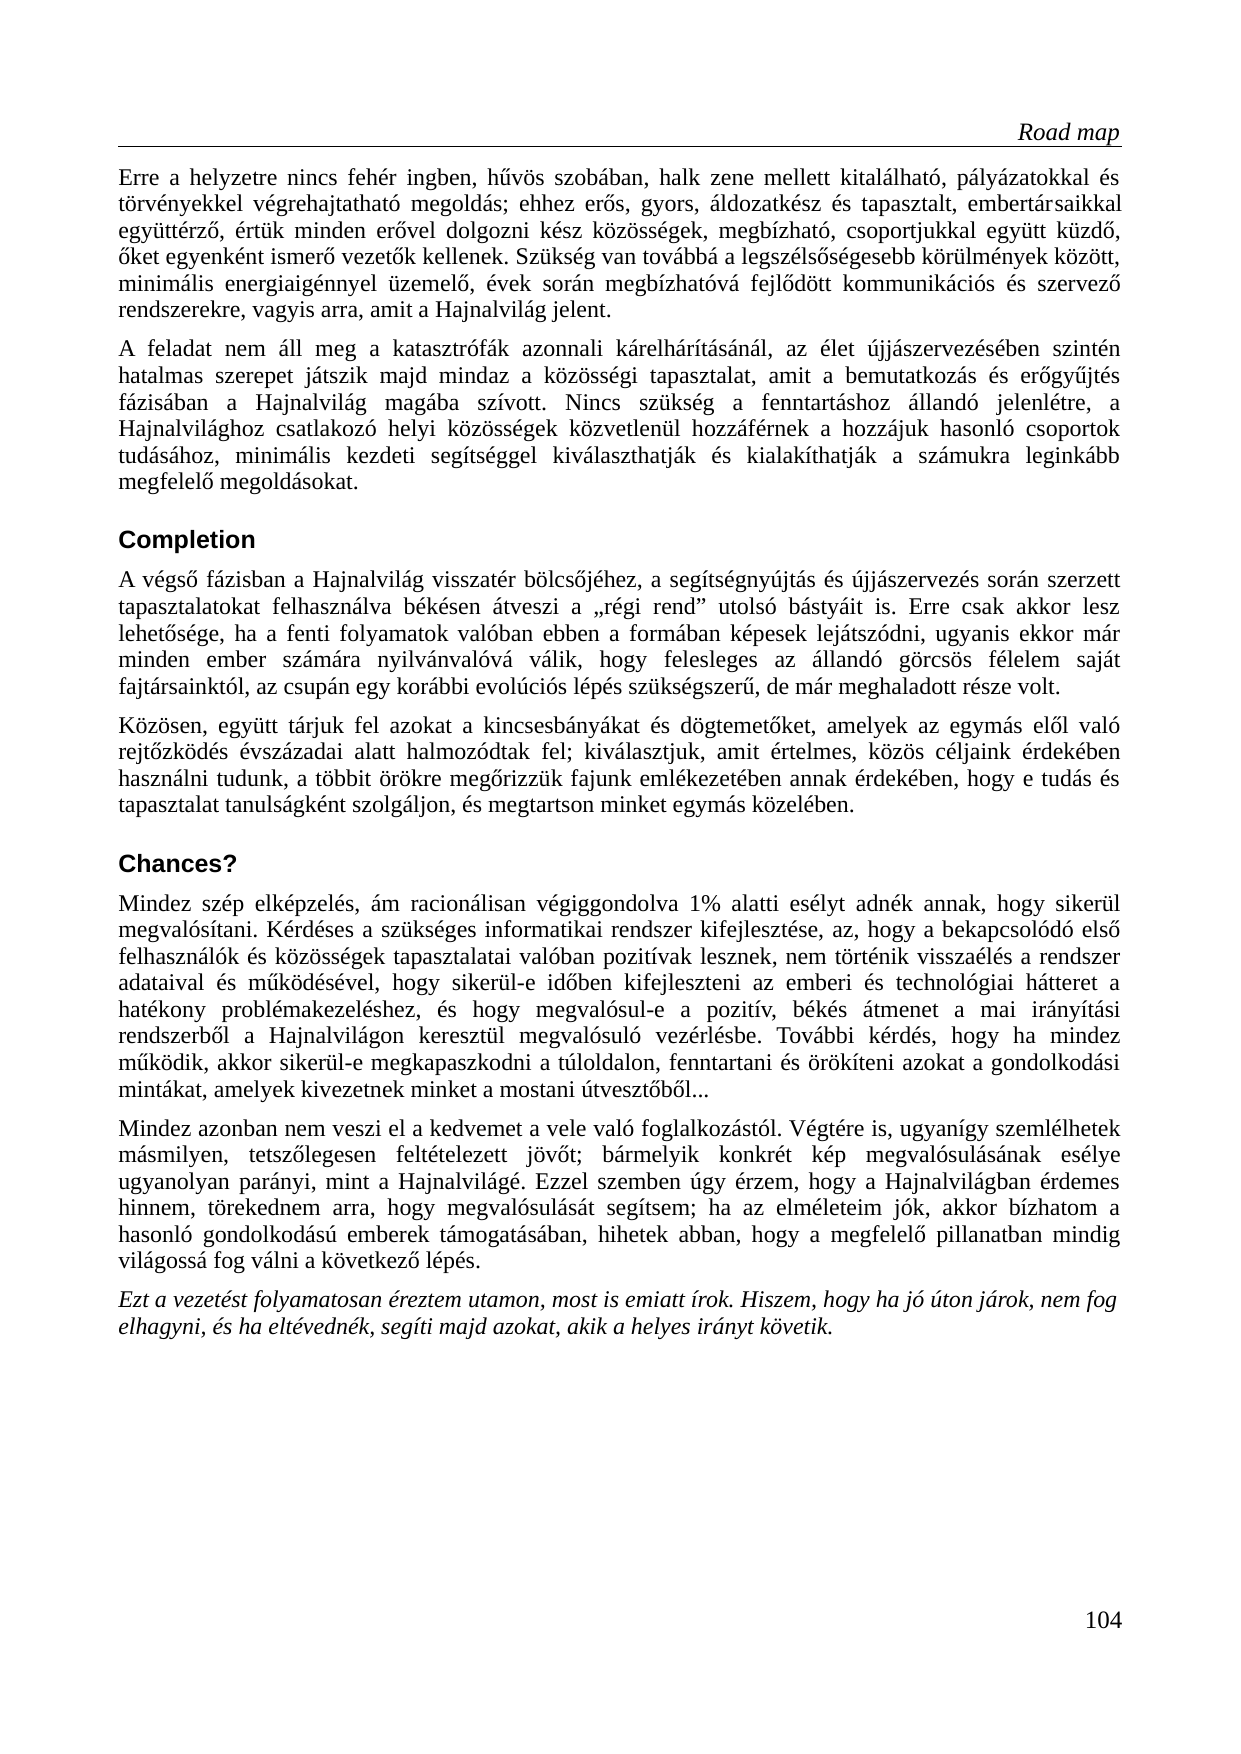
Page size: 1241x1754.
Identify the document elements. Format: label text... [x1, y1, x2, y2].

text Erre a helyzetre nincs fehér ingben, hűvös szobában, halk zene mellett kitalálható, pályázatokkal és törvényekkel végrehajtatható megoldás; ehhez erős, gyors, áldozatkész és tapasztalt, embertár­saikkal együttérző, értük minden erővel dolgozni kész közösségek, megbízható, csoportjukkal együtt küzdő, őket egyenként ismerő vezetők kellenek. Szükség van továbbá a legszélsőségesebb körülmények között, minimális energiaigénnyel üzemelő, évek során megbízhatóvá fejlődött kommunikációs és szervező rendszerekre, vagyis arra, amit a Hajnalvilág jelent. [118, 164, 1122, 323]
subtitle Completion [118, 526, 1122, 554]
text Mindez azonban nem veszi el a kedvemet a vele való foglalkozástól. Végtére is, ugyanígy szemlélhetek másmilyen, tetszőlegesen feltételezett jövőt; bármelyik konkrét kép megvalósulásának esélye ugyanolyan parányi, mint a Hajnalvilágé. Ezzel szemben úgy érzem, hogy a Hajnalvilágban érdemes hinnem, törekednem arra, hogy megvalósulását segítsem; ha az elméleteim jók, akkor bízhatom a hasonló gondolkodású emberek támogatásában, hihetek abban, hogy a megfelelő pillanatban mindig világossá fog válni a következő lépés. [118, 1115, 1122, 1274]
subtitle Chances? [118, 849, 1122, 877]
text A végső fázisban a Hajnalvilág visszatér bölcsőjéhez, a segítségnyújtás és újjászervezés során szerzett tapasztalatokat felhasználva békésen átveszi a „régi rend” utolsó bástyáit is. Erre csak akkor lesz lehetősége, ha a fenti folyamatok valóban ebben a formában képesek lejátszódni, ugyanis ekkor már minden ember számára nyilvánvalóvá válik, hogy felesleges az állandó görcsös félelem saját fajtársainktól, az csupán egy korábbi evolúciós lépés szükségszerű, de már meghaladott része volt. [118, 567, 1122, 699]
text A feladat nem áll meg a katasztrófák azonnali kárelhárításánál, az élet újjászervezésében szintén hatalmas szerepet játszik majd mindaz a közösségi tapasztalat, amit a bemutatkozás és erőgyűjtés fázisában a Hajnalvilág magába szívott. Nincs szükség a fenntartáshoz állandó jelenlétre, a Hajnalvilághoz csatlakozó helyi közösségek közvetlenül hozzáférnek a hozzájuk hasonló csoportok tudásához, minimális kezdeti segítséggel kiválaszthatják és kialakíthatják a számukra leginkább megfelelő megoldásokat. [118, 336, 1122, 495]
text Közösen, együtt tárjuk fel azokat a kincsesbányákat és dögtemetőket, amelyek az egymás elől való rejtőzködés évszázadai alatt halmozódtak fel; kiválasztjuk, amit értelmes, közös céljaink érdekében használni tudunk, a többit örökre megőrizzük fajunk emlékezetében annak érdekében, hogy e tudás és tapasztalat tanulságként szolgáljon, és megtartson minket egymás közelében. [118, 712, 1122, 818]
text Ezt a vezetést folyamatosan éreztem utamon, most is emiatt írok. Hiszem, hogy ha jó úton járok, nem fog elhagyni, és ha eltévednék, segíti majd azokat, akik a helyes irányt követik. [118, 1287, 1122, 1340]
text Mindez szép elképzelés, ám racionálisan végiggondolva 1% alatti esélyt adnék annak, hogy sikerül megvalósítani. Kérdéses a szükséges informatikai rendszer kifejlesztése, az, hogy a bekapcsolódó első felhasználók és közösségek tapasztalatai valóban pozitívak lesznek, nem történik visszaélés a rendszer adataival és működésével, hogy sikerül-e időben kifejleszteni az emberi és technológiai hátteret a hatékony problémakezeléshez, és hogy megvalósul-e a pozitív, békés átmenet a mai irányítási rendszerből a Hajnalvilágon keresztül megvalósuló vezérlésbe. További kérdés, hogy ha mindez működik, akkor sikerül-e megkapaszkodni a túloldalon, fenntartani és örökíteni azokat a gondolkodási mintákat, amelyek kivezetnek minket a mostani útvesztőből... [118, 890, 1122, 1102]
